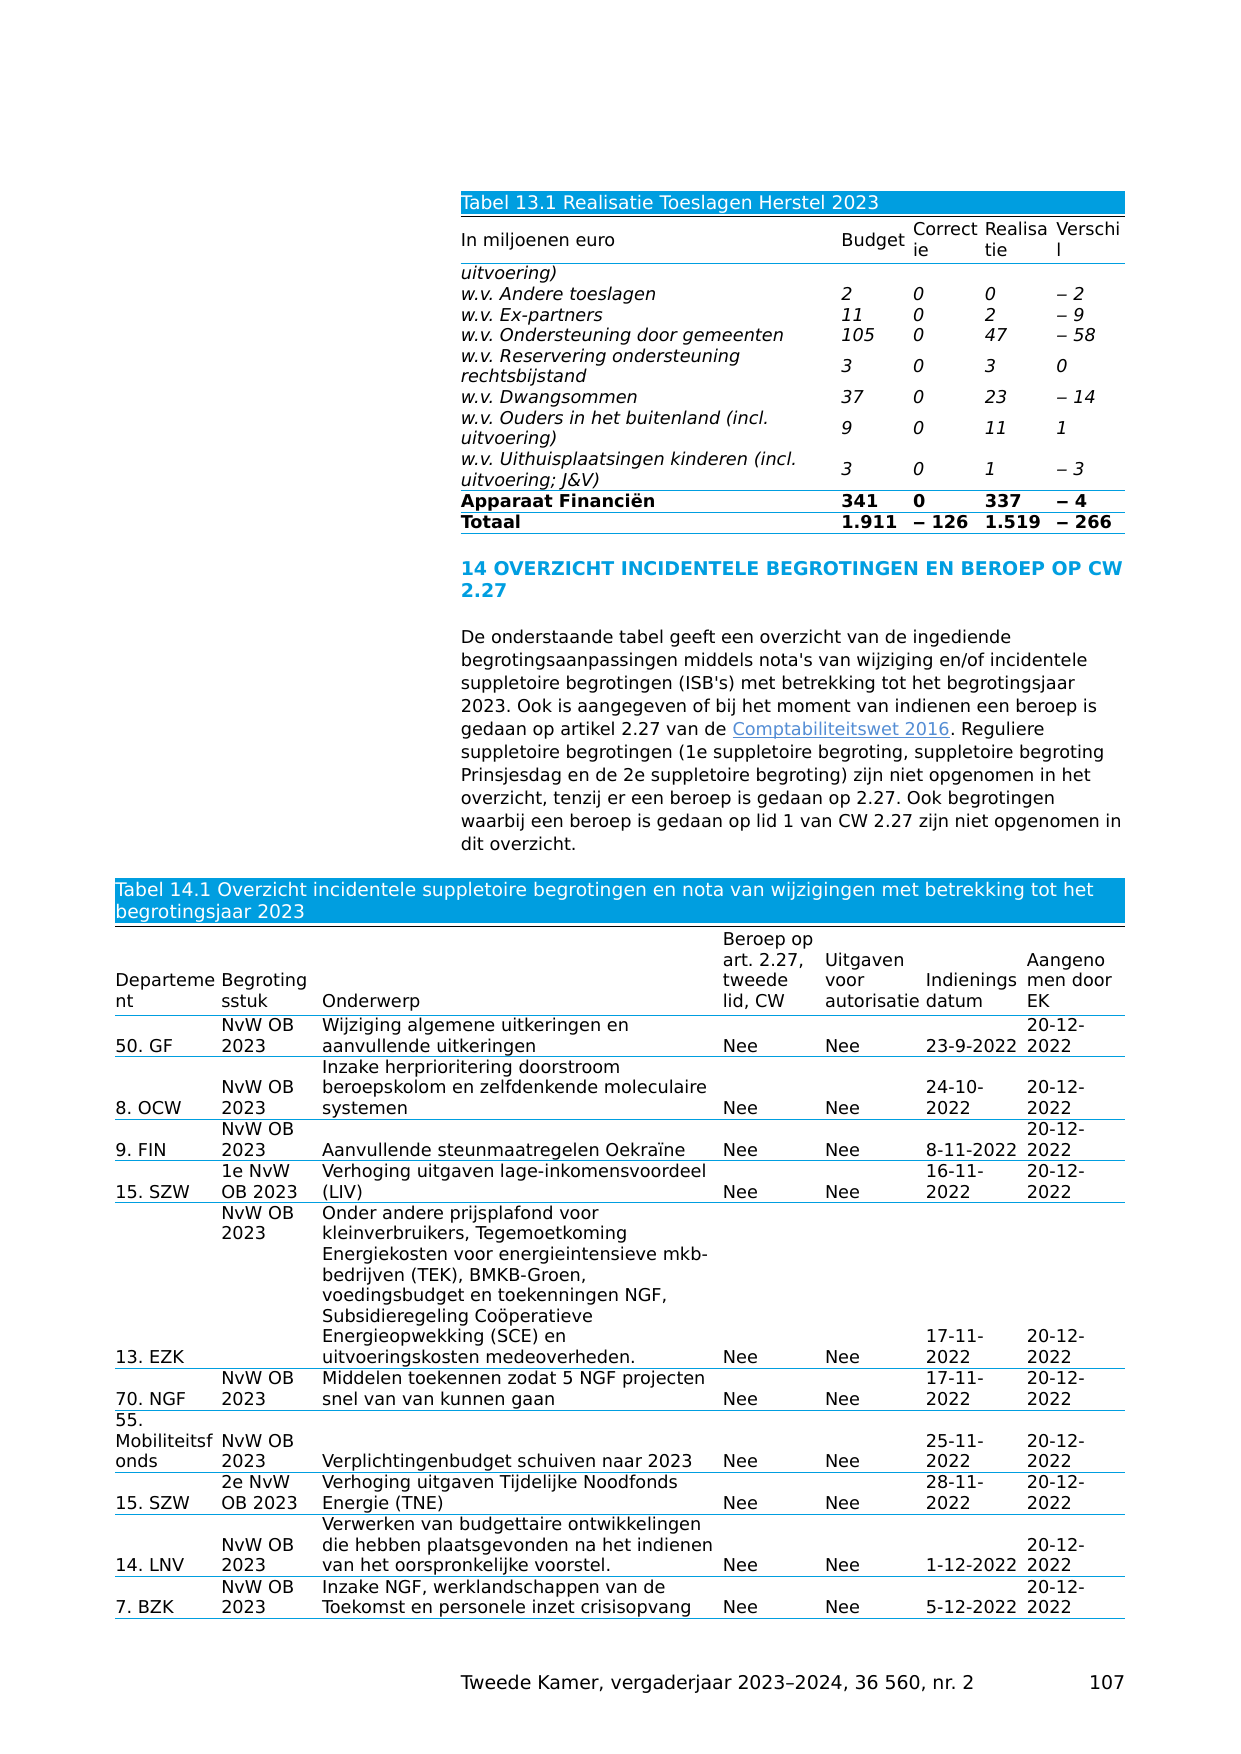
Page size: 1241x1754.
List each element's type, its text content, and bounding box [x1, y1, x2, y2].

table_cell 0 [910, 491, 982, 511]
table_cell 105 [838, 325, 910, 346]
table_cell Nee [720, 1161, 822, 1202]
table_cell 23 [982, 387, 1053, 408]
table_cell Onder andere prijsplafond voor kleinverbruikers, Tegemoetkoming Energiekosten voor energieintensieve mkb-bedrijven (TEK), BMKB-Groen, voedingsbudget en toekenningen NGF, Subsidieregeling Coöperatieve Energieopwekking (SCE) en uitvoeringskosten medeoverheden. [319, 1203, 720, 1368]
table_cell 20-12-2022 [1024, 1369, 1125, 1409]
table_cell Verhoging uitgaven lage-inkomensvoordeel (LIV) [319, 1161, 720, 1202]
table_cell 20-12-2022 [1024, 1057, 1125, 1119]
table_cell 15. SZW [115, 1473, 218, 1514]
table_cell 55. Mobiliteitsfonds [115, 1411, 218, 1472]
table_cell Inzake NGF, werklandschappen van de Toekomst en personele inzet crisisopvang [319, 1577, 720, 1618]
table_cell Apparaat Financiën [461, 491, 838, 511]
table_cell 3 [982, 346, 1053, 387]
table_cell 341 [838, 491, 910, 511]
table_cell Nee [720, 1120, 822, 1160]
table_cell 8. OCW [115, 1057, 218, 1119]
table_cell Nee [720, 1515, 822, 1576]
table_cell 28-11-2022 [923, 1473, 1024, 1514]
table_cell Indieningsdatum [923, 927, 1024, 1014]
table_cell Uitgaven voor autorisatie [822, 927, 923, 1014]
table_cell NvW OB 2023 [218, 1203, 319, 1368]
table_cell 0 [982, 284, 1053, 304]
table_cell Nee [822, 1473, 923, 1514]
table_cell [838, 264, 910, 284]
table_cell w.v. Ex-partners [461, 305, 838, 325]
table_cell NvW OB 2023 [218, 1515, 319, 1576]
table_cell Nee [720, 1577, 822, 1618]
table_cell 1e NvW OB 2023 [218, 1161, 319, 1202]
table_cell NvW OB 2023 [218, 1411, 319, 1472]
table_cell ‒ 3 [1053, 449, 1125, 490]
table_cell Middelen toekennen zodat 5 NGF projecten snel van van kunnen gaan [319, 1369, 720, 1409]
table_cell w.v. Ondersteuning door gemeenten [461, 325, 838, 346]
table_cell ‒ 58 [1053, 325, 1125, 346]
table_cell ‒ 266 [1053, 513, 1125, 532]
table_cell ‒ 126 [910, 513, 982, 532]
table_cell w.v. Ouders in het buitenland (incl. uitvoering) [461, 408, 838, 449]
table_cell 17-11-2022 [923, 1203, 1024, 1368]
table_cell 2e NvW OB 2023 [218, 1473, 319, 1514]
table_cell [910, 264, 982, 284]
text De onderstaande tabel geeft een overzicht van de ingediende begrotingsaanpassingen middels nota's van wijziging en/of incidentele suppletoire begrotingen (ISB's) met betrekking tot het begrotingsjaar 2023. Ook is aangegeven of bij het moment van indienen een beroep is gedaan op artikel 2.27 van de Comptabiliteitswet 2016. Reguliere suppletoire begrotingen (1e suppletoire begroting, suppletoire begroting Prinsjesdag en de 2e suppletoire begroting) zijn niet opgenomen in het overzicht, tenzij er een beroep is gedaan op 2.27. Ook begrotingen waarbij een beroep is gedaan op lid 1 van CW 2.27 zijn niet opgenomen in dit overzicht. [461, 626, 1125, 855]
table_cell NvW OB 2023 [218, 1016, 319, 1056]
table_cell NvW OB 2023 [218, 1120, 319, 1160]
table_cell 0 [910, 325, 982, 346]
table_cell 16-11-2022 [923, 1161, 1024, 1202]
table_cell 20-12-2022 [1024, 1577, 1125, 1618]
table_cell 14. LNV [115, 1515, 218, 1576]
table_cell NvW OB 2023 [218, 1369, 319, 1409]
table_cell 37 [838, 387, 910, 408]
table_cell Nee [822, 1016, 923, 1056]
table_cell 1 [982, 449, 1053, 490]
table_cell w.v. Reservering ondersteuning rechtsbijstand [461, 346, 838, 387]
table_cell ‒ 2 [1053, 284, 1125, 304]
table_cell 70. NGF [115, 1369, 218, 1409]
table_cell 2 [838, 284, 910, 304]
table_cell Totaal [461, 513, 838, 532]
table_cell 337 [982, 491, 1053, 511]
table_cell Nee [720, 1057, 822, 1119]
table_cell Aangenomen door EK [1024, 927, 1125, 1014]
table_cell 1.519 [982, 513, 1053, 532]
table_cell 0 [910, 408, 982, 449]
table_cell 20-12-2022 [1024, 1161, 1125, 1202]
table_cell [982, 264, 1053, 284]
table_cell Onderwerp [319, 927, 720, 1014]
table_cell 13. EZK [115, 1203, 218, 1368]
table_cell 11 [838, 305, 910, 325]
table_cell 8-11-2022 [923, 1120, 1024, 1160]
table_cell 0 [910, 449, 982, 490]
table_cell 0 [1053, 346, 1125, 387]
table_cell Nee [720, 1473, 822, 1514]
table_cell Inzake herprioritering doorstroom beroepskolom en zelfdenkende moleculaire systemen [319, 1057, 720, 1119]
table_cell Nee [720, 1016, 822, 1056]
table_cell w.v. Uithuisplaatsingen kinderen (incl. uitvoering; J&V) [461, 449, 838, 490]
table_cell ‒ 4 [1053, 491, 1125, 511]
table_cell Begrotingsstuk [218, 927, 319, 1014]
table_cell Nee [822, 1161, 923, 1202]
table_cell 20-12-2022 [1024, 1411, 1125, 1472]
table_cell Verplichtingenbudget schuiven naar 2023 [319, 1411, 720, 1472]
table_cell 20-12-2022 [1024, 1515, 1125, 1576]
table_cell 0 [910, 387, 982, 408]
table_cell uitvoering) [461, 264, 838, 284]
table_cell Realisatie [982, 217, 1053, 263]
table_cell 20-12-2022 [1024, 1016, 1125, 1056]
table_cell Nee [822, 1577, 923, 1618]
table_cell w.v. Dwangsommen [461, 387, 838, 408]
table_cell Nee [822, 1515, 923, 1576]
table_cell NvW OB 2023 [218, 1057, 319, 1119]
table_cell Aanvullende steunmaatregelen Oekraïne [319, 1120, 720, 1160]
table_cell 0 [910, 305, 982, 325]
title 14 Overzicht incidentele begrotingen en beroep op CW 2.27 [461, 558, 1125, 602]
table_cell 7. BZK [115, 1577, 218, 1618]
table_cell 1-12-2022 [923, 1515, 1024, 1576]
table_cell 20-12-2022 [1024, 1203, 1125, 1368]
table_cell In miljoenen euro [461, 217, 838, 263]
table_cell Nee [822, 1411, 923, 1472]
table_cell Nee [822, 1120, 923, 1160]
table_cell Departement [115, 927, 218, 1014]
table_cell Correctie [910, 217, 982, 263]
table_cell Nee [822, 1203, 923, 1368]
table_cell Verhoging uitgaven Tijdelijke Noodfonds Energie (TNE) [319, 1473, 720, 1514]
table_cell 0 [910, 284, 982, 304]
table_cell Verschil [1053, 217, 1125, 263]
table_cell 15. SZW [115, 1161, 218, 1202]
table_cell 3 [838, 449, 910, 490]
table_cell w.v. Andere toeslagen [461, 284, 838, 304]
table_cell Nee [822, 1057, 923, 1119]
table_cell 3 [838, 346, 910, 387]
table_cell Verwerken van budgettaire ontwikkelingen die hebben plaatsgevonden na het indienen van het oorspronkelijke voorstel. [319, 1515, 720, 1576]
table_cell 23-9-2022 [923, 1016, 1024, 1056]
table_cell 24-10-2022 [923, 1057, 1024, 1119]
table_cell 11 [982, 408, 1053, 449]
table_cell Budget [838, 217, 910, 263]
table_cell Wijziging algemene uitkeringen en aanvullende uitkeringen [319, 1016, 720, 1056]
table_cell Nee [720, 1369, 822, 1409]
table_cell 9. FIN [115, 1120, 218, 1160]
table_cell ‒ 14 [1053, 387, 1125, 408]
table_cell 0 [910, 346, 982, 387]
table_cell 1 [1053, 408, 1125, 449]
table_cell 25-11-2022 [923, 1411, 1024, 1472]
table_cell ‒ 9 [1053, 305, 1125, 325]
table_cell Nee [720, 1411, 822, 1472]
table_cell 17-11-2022 [923, 1369, 1024, 1409]
table_cell 2 [982, 305, 1053, 325]
table_cell Nee [720, 1203, 822, 1368]
table_cell NvW OB 2023 [218, 1577, 319, 1618]
table_cell 9 [838, 408, 910, 449]
table_cell 47 [982, 325, 1053, 346]
table_cell Nee [822, 1369, 923, 1409]
table_cell Beroep op art. 2.27, tweede lid, CW [720, 927, 822, 1014]
table_cell 5-12-2022 [923, 1577, 1024, 1618]
table_cell 20-12-2022 [1024, 1473, 1125, 1514]
table_cell 20-12-2022 [1024, 1120, 1125, 1160]
table_cell 1.911 [838, 513, 910, 532]
table_cell 50. GF [115, 1016, 218, 1056]
table_cell [1053, 264, 1125, 284]
